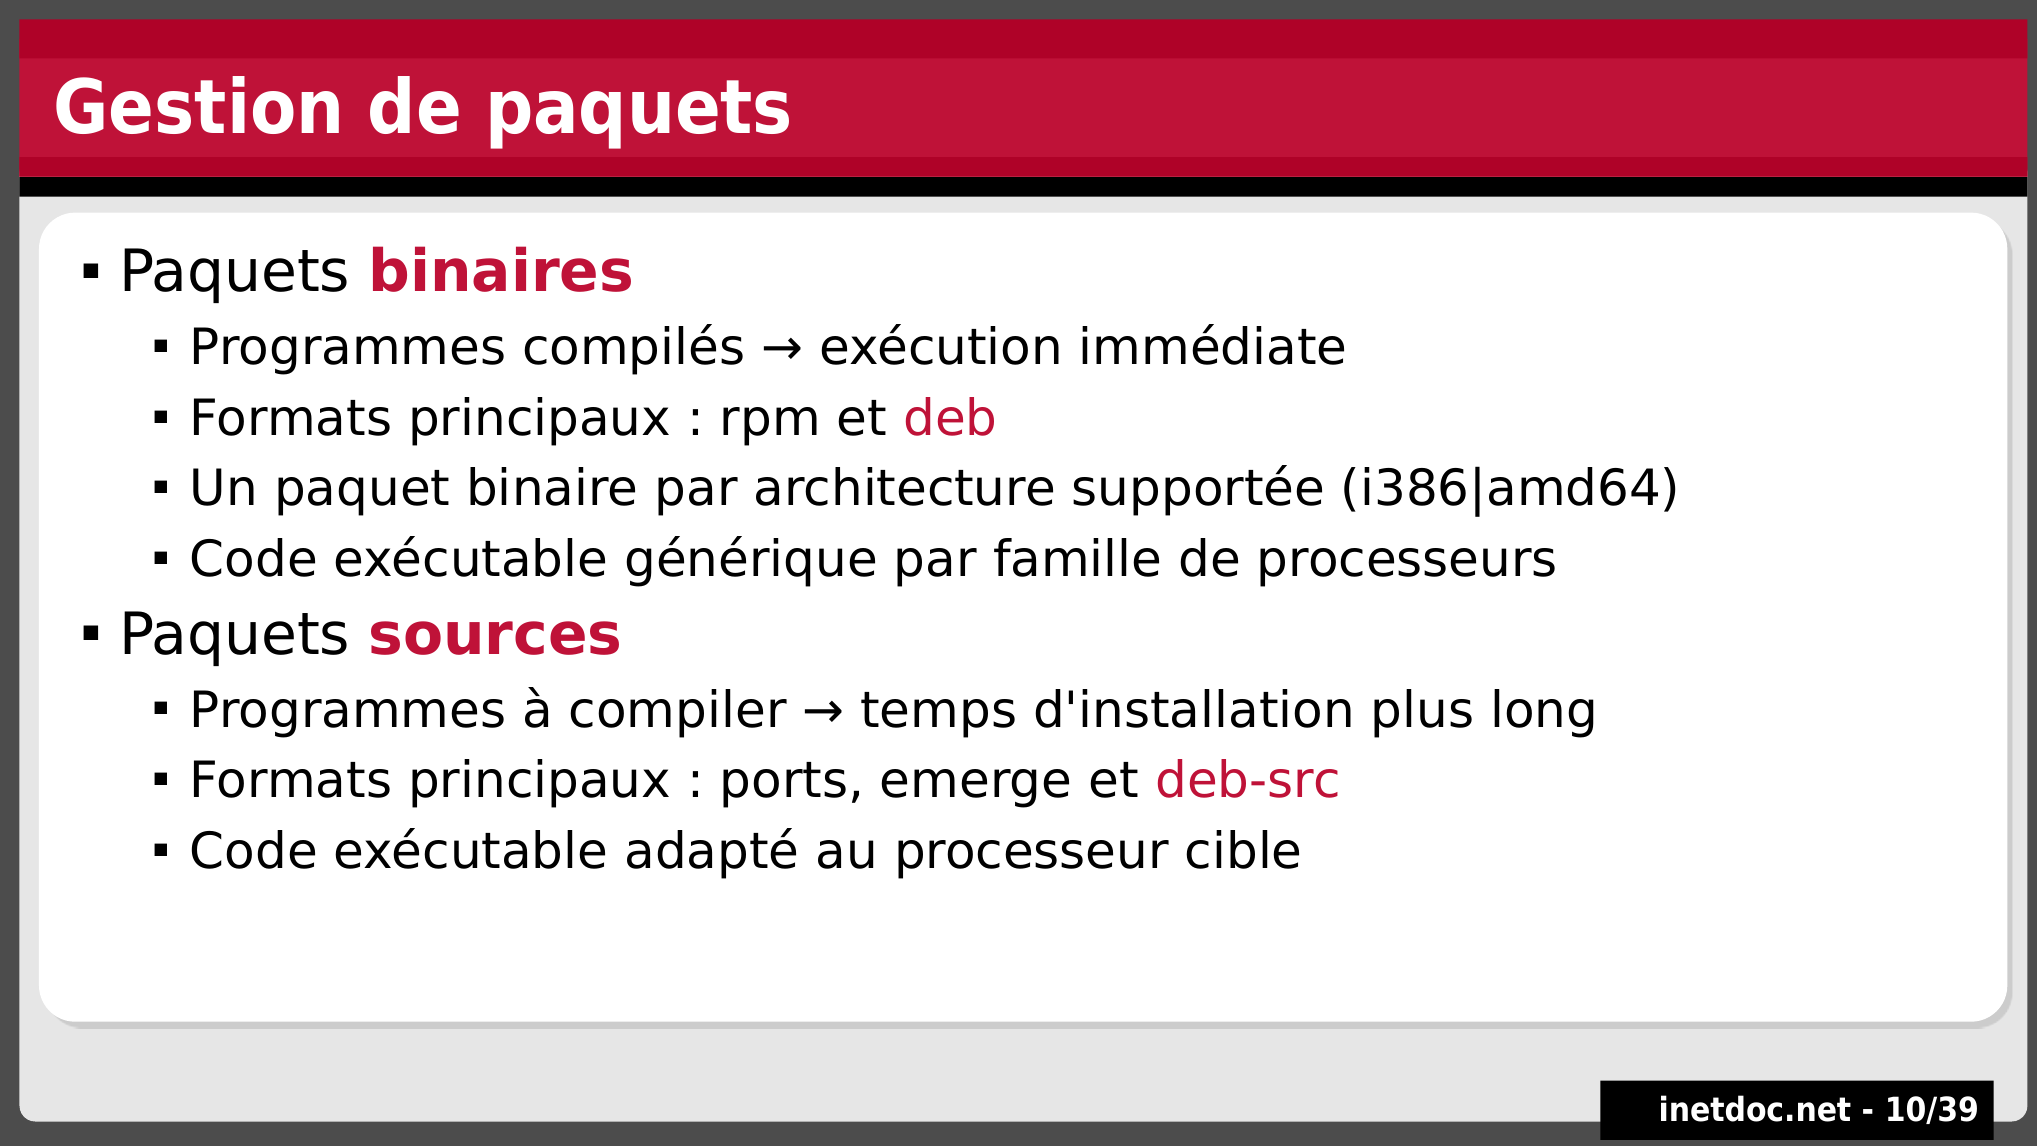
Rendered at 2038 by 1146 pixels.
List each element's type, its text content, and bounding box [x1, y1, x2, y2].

text_box inetdoc.net - <numéro>/39 [1600, 1080, 1994, 1140]
text_box Paquets binaires Programmes compilés → exécution immédiate Formats principaux : rpm et deb Un paquet binaire par architecture supportée (i386|amd64) Code exécutable générique par famille de processeurs Paquets sources Programmes à compiler → temps d'installation plus long Formats principaux : ports, emerge et deb-src Code exécutable adapté au processeur cible [38, 212, 2008, 1022]
text_box Gestion de paquets [19, 59, 2028, 157]
text_box [19, 19, 2028, 59]
text_box [19, 157, 2028, 1122]
